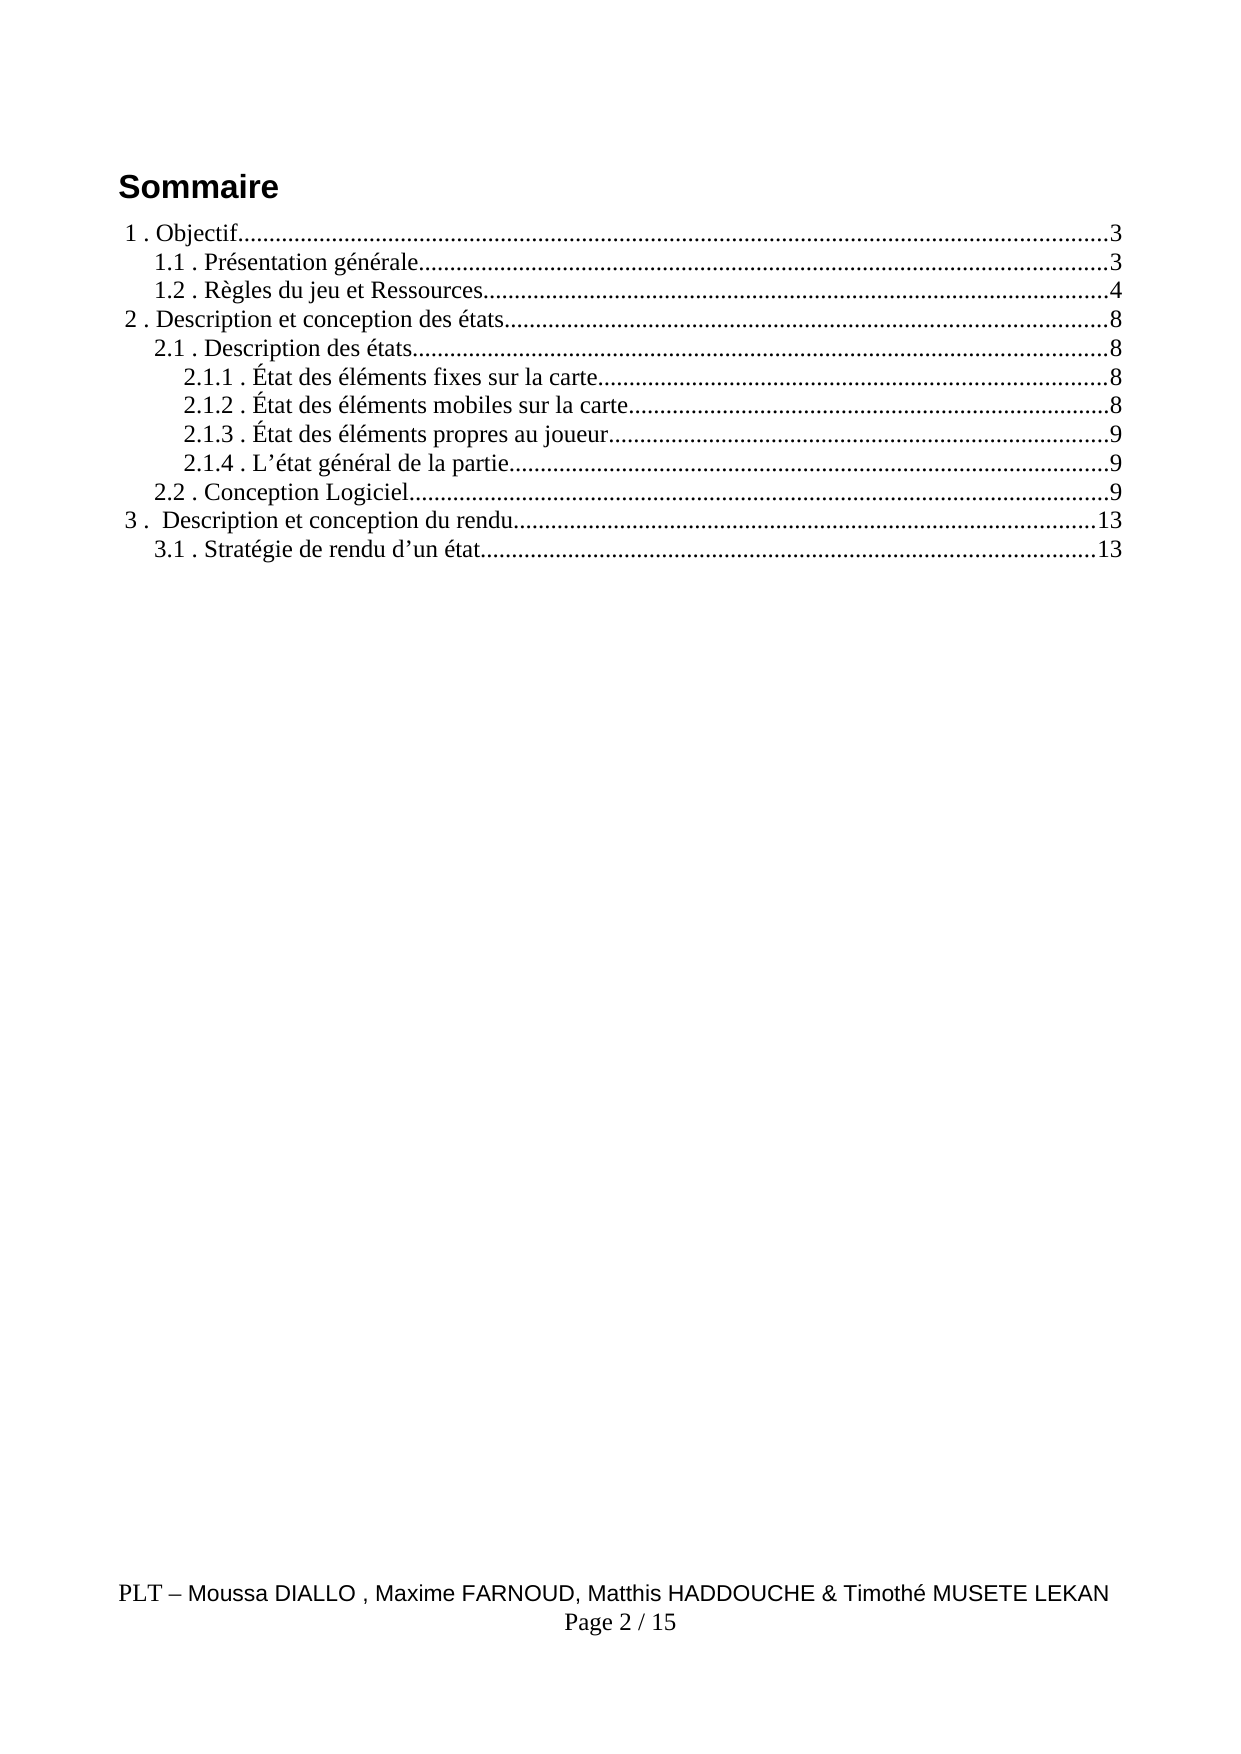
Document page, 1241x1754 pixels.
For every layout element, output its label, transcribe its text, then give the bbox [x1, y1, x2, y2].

text 2.1.1 . État des éléments fixes sur la carte 8 [177, 362, 1122, 391]
text 3.1 . Stratégie de rendu d’un état 13 [148, 534, 1122, 563]
text 3 . Description et conception du rendu 13 [118, 506, 1122, 534]
text 2 . Description et conception des états 8 [118, 304, 1122, 333]
subtitle Sommaire [118, 167, 1122, 206]
text 2.1.4 . L’état général de la partie 9 [177, 448, 1122, 477]
text 2.1 . Description des états 8 [148, 333, 1122, 362]
text 1.1 . Présentation générale 3 [148, 247, 1122, 276]
text 1.2 . Règles du jeu et Ressources 4 [148, 276, 1122, 304]
text 2.1.2 . État des éléments mobiles sur la carte 8 [177, 391, 1122, 419]
text 2.2 . Conception Logiciel 9 [148, 477, 1122, 506]
text 2.1.3 . État des éléments propres au joueur 9 [177, 419, 1122, 448]
text 1 . Objectif 3 [118, 218, 1122, 247]
